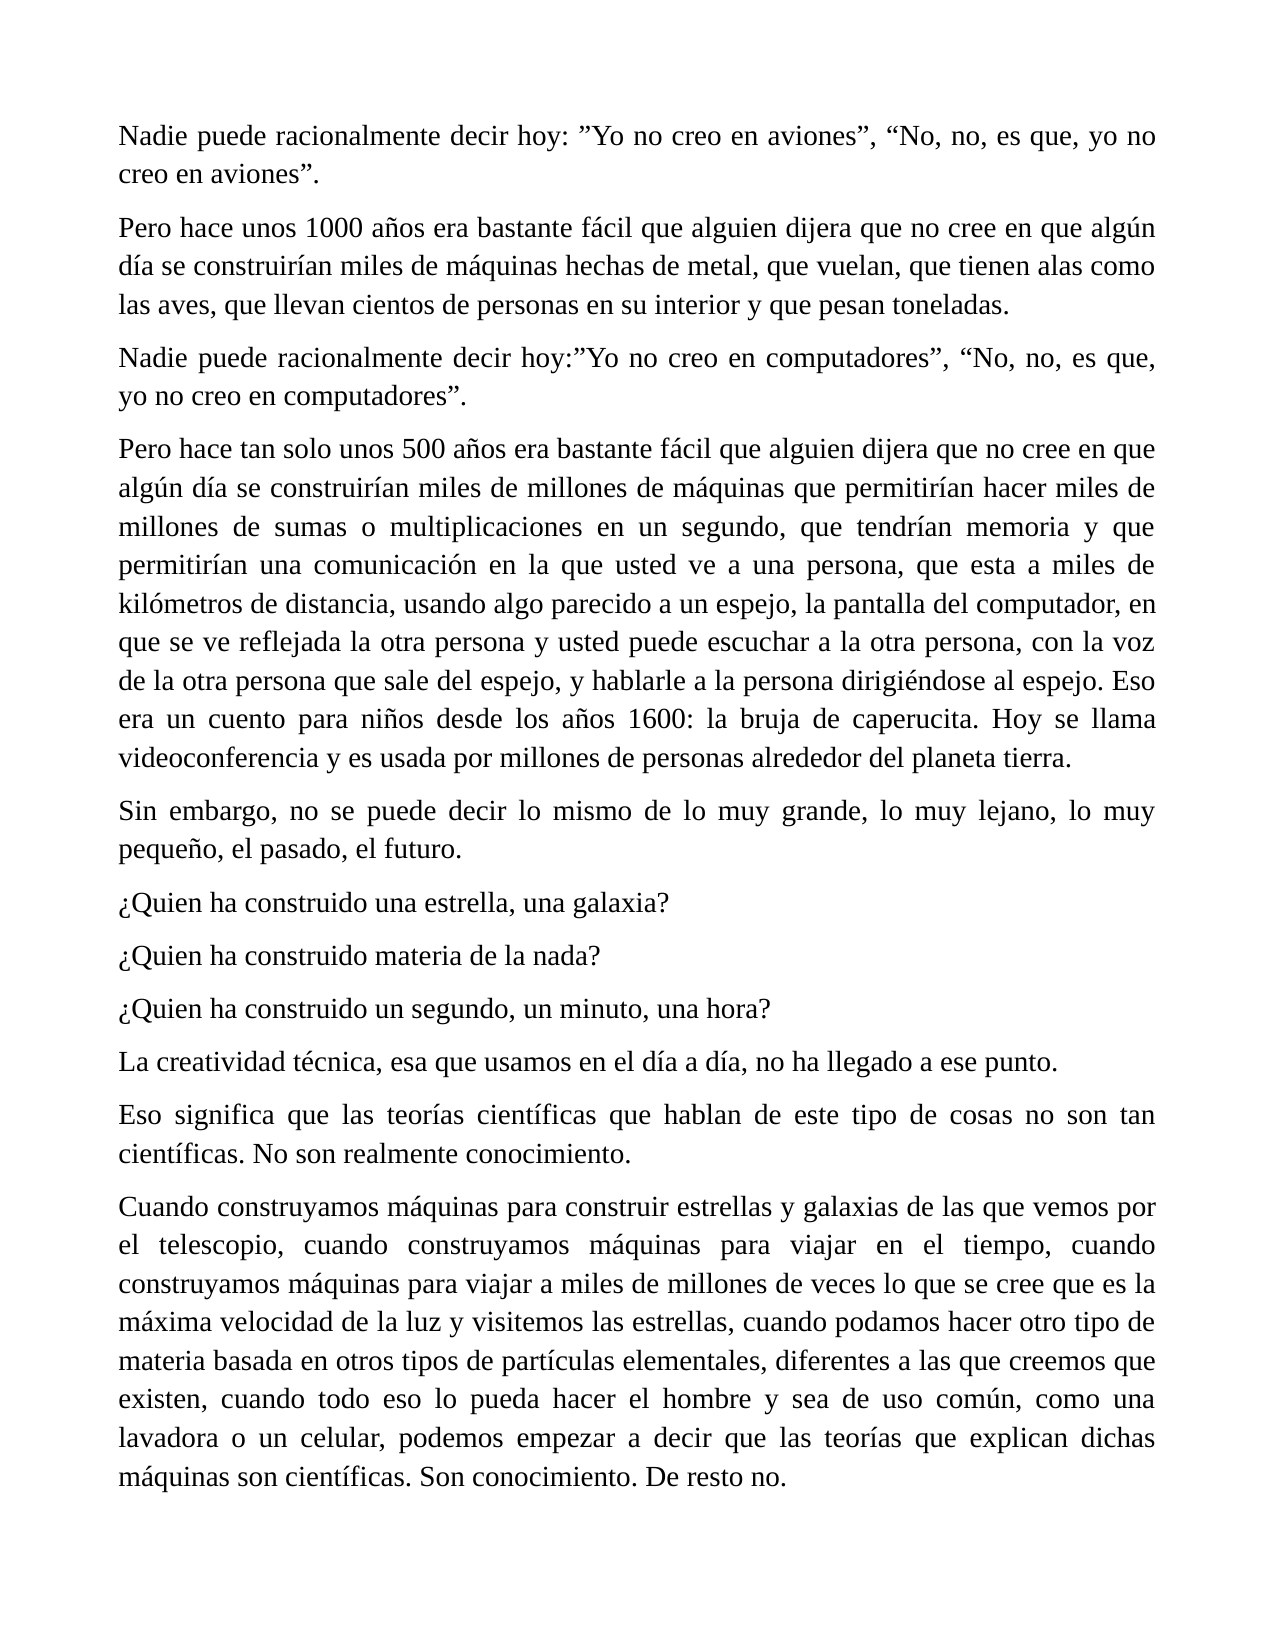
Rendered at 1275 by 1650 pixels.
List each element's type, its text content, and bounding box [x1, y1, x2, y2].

text Eso significa que las teorías científicas que hablan de este tipo de cosas no son tan científicas. No son realmente conocimiento. [118, 1097, 1157, 1169]
text ¿Quien ha construido un segundo, un minuto, una hora? [118, 991, 1157, 1024]
text Pero hace tan solo unos 500 años era bastante fácil que alguien dijera que no cree en que algún día se construirían miles de millones de máquinas que permitirían hacer miles de millones de sumas o multiplicaciones en un segundo, que tendrían memoria y que permitirían una comunicación en la que usted ve a una persona, que esta a miles de kilómetros de distancia, usando algo parecido a un espejo, la pantalla del computador, en que se ve reflejada la otra persona y usted puede escuchar a la otra persona, con la voz de la otra persona que sale del espejo, y hablarle a la persona dirigiéndose al espejo. Eso era un cuento para niños desde los años 1600: la bruja de caperucita. Hoy se llama videoconferencia y es usada por millones de personas alrededor del planeta tierra. [118, 432, 1157, 773]
text ¿Quien ha construido una estrella, una galaxia? [118, 885, 1157, 918]
text La creatividad técnica, esa que usamos en el día a día, no ha llegado a ese punto. [118, 1044, 1157, 1078]
text Sin embargo, no se puede decir lo mismo de lo muy grande, lo muy lejano, lo muy pequeño, el pasado, el futuro. [118, 793, 1157, 865]
text Pero hace unos 1000 años era bastante fácil que alguien dijera que no cree en que algún día se construirían miles de máquinas hechas de metal, que vuelan, que tienen alas como las aves, que llevan cientos de personas en su interior y que pesan toneladas. [118, 210, 1157, 320]
text ¿Quien ha construido materia de la nada? [118, 938, 1157, 971]
text Cuando construyamos máquinas para construir estrellas y galaxias de las que vemos por el telescopio, cuando construyamos máquinas para viajar en el tiempo, cuando construyamos máquinas para viajar a miles de millones de veces lo que se cree que es la máxima velocidad de la luz y visitemos las estrellas, cuando podamos hacer otro tipo de materia basada en otros tipos de partículas elementales, diferentes a las que creemos que existen, cuando todo eso lo pueda hacer el hombre y sea de uso común, como una lavadora o un celular, podemos empezar a decir que las teorías que explican dichas máquinas son científicas. Son conocimiento. De resto no. [118, 1189, 1157, 1492]
text Nadie puede racionalmente decir hoy: ”Yo no creo en aviones”, “No, no, es que, yo no creo en aviones”. [118, 118, 1157, 190]
text Nadie puede racionalmente decir hoy:”Yo no creo en computadores”, “No, no, es que, yo no creo en computadores”. [118, 340, 1157, 412]
